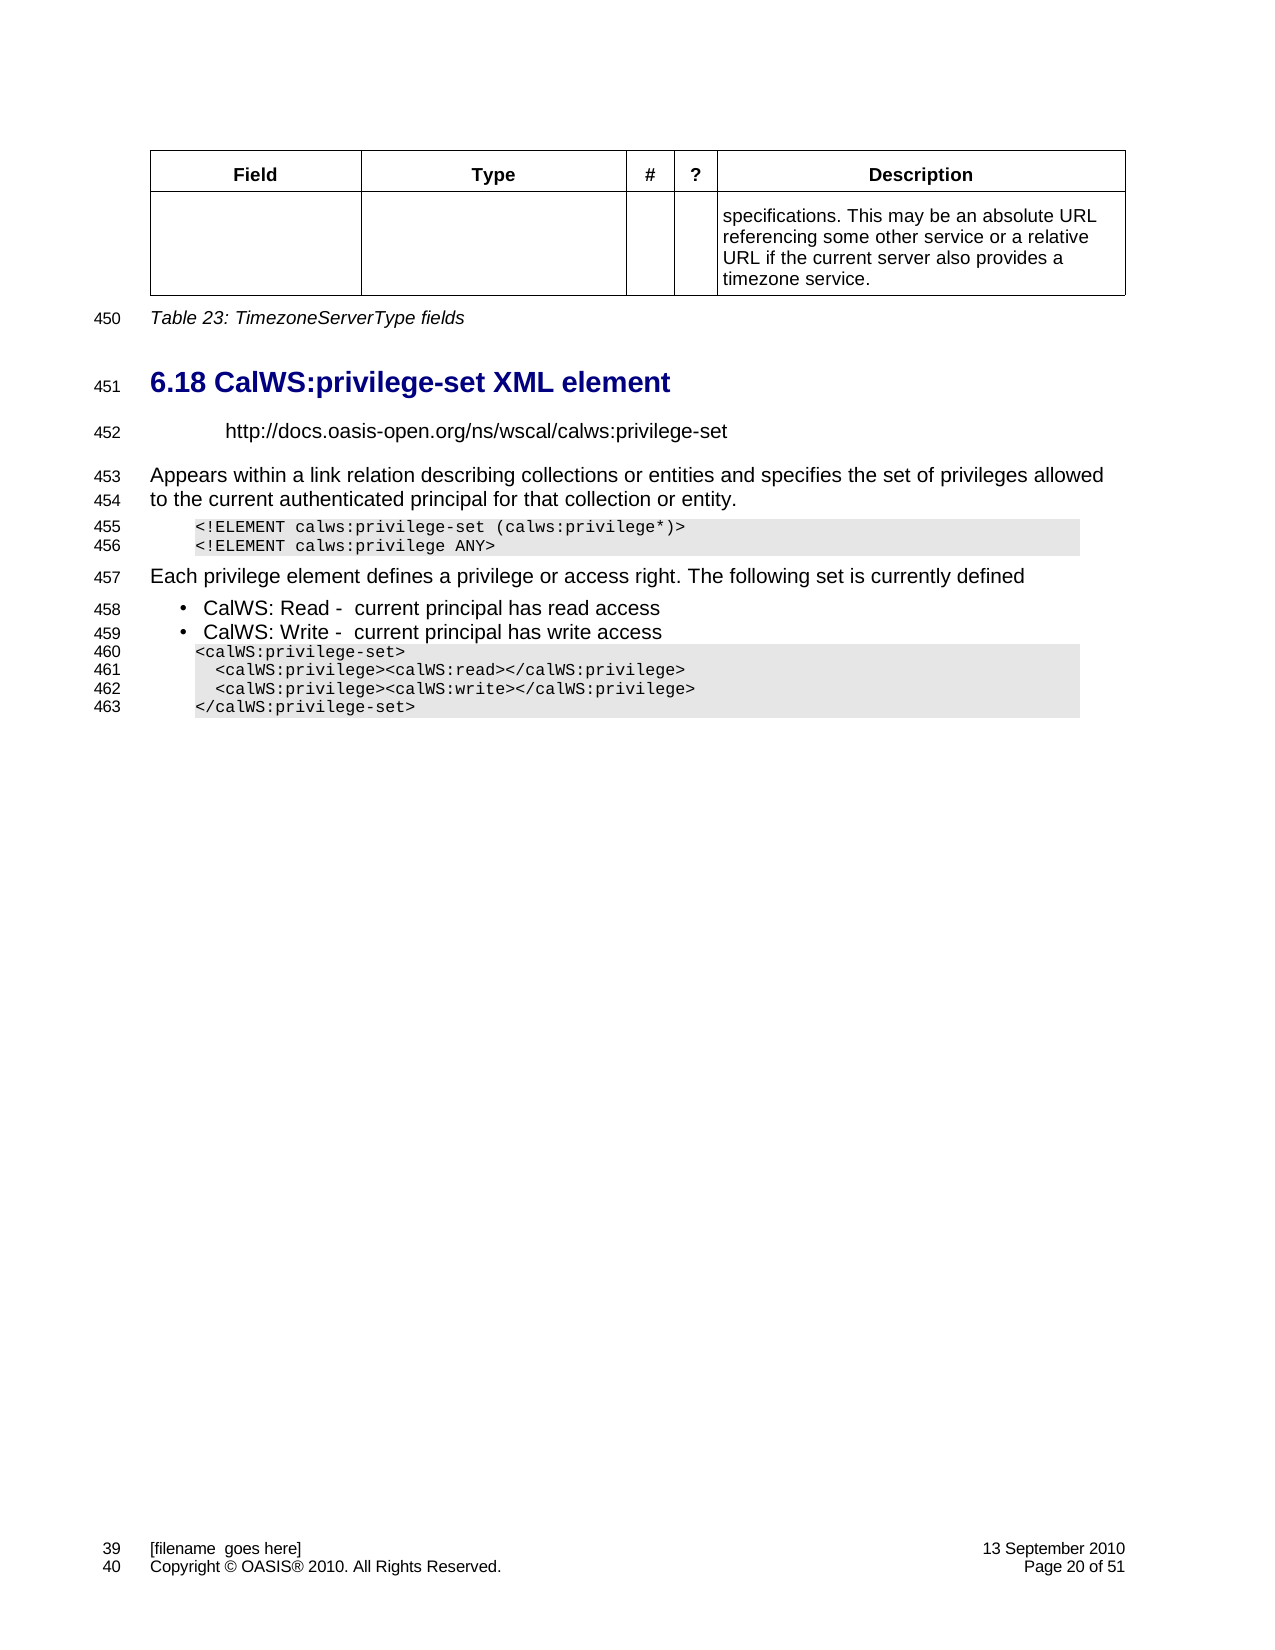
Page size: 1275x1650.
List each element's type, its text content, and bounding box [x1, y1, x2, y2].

table_cell [675, 192, 717, 295]
list CalWS: Write - current principal has write access [150, 620, 1125, 644]
text http://docs.oasis-open.org/ns/wscal/calws:privilege-set [225, 419, 1125, 443]
text <calWS:privilege><calWS:write></calWS:privilege> [195, 681, 1080, 699]
text <!ELEMENT calws:privilege-set (calws:privilege*)> [195, 519, 1080, 538]
text <!ELEMENT calws:privilege ANY> [195, 538, 1080, 556]
list CalWS: Read - current principal has read access [150, 597, 1125, 620]
text Appears within a link relation describing collections or entities and specifies the set of privileges allowed to the current authenticated principal for that collection or entity. [150, 464, 1125, 511]
table_header Description [718, 151, 1125, 191]
table_header # [627, 151, 674, 191]
table_header Field [151, 151, 361, 191]
text Table 23: TimezoneServerType fields [150, 308, 1125, 329]
table_header ? [675, 151, 717, 191]
table_cell specifications. This may be an absolute URL referencing some other service or a relative URL if the current server also provides a timezone service. [718, 192, 1125, 295]
subtitle CalWS:privilege-set XML element [150, 366, 1125, 399]
table_header Type [362, 151, 626, 191]
text <calWS:privilege-set> [195, 644, 1080, 662]
text <calWS:privilege><calWS:read></calWS:privilege> [195, 662, 1080, 681]
table_cell [151, 192, 361, 295]
table_cell [362, 192, 626, 295]
text </calWS:privilege-set> [195, 699, 1080, 718]
table_cell [627, 192, 674, 295]
text Each privilege element defines a privilege or access right. The following set is currently defined [150, 565, 1125, 588]
